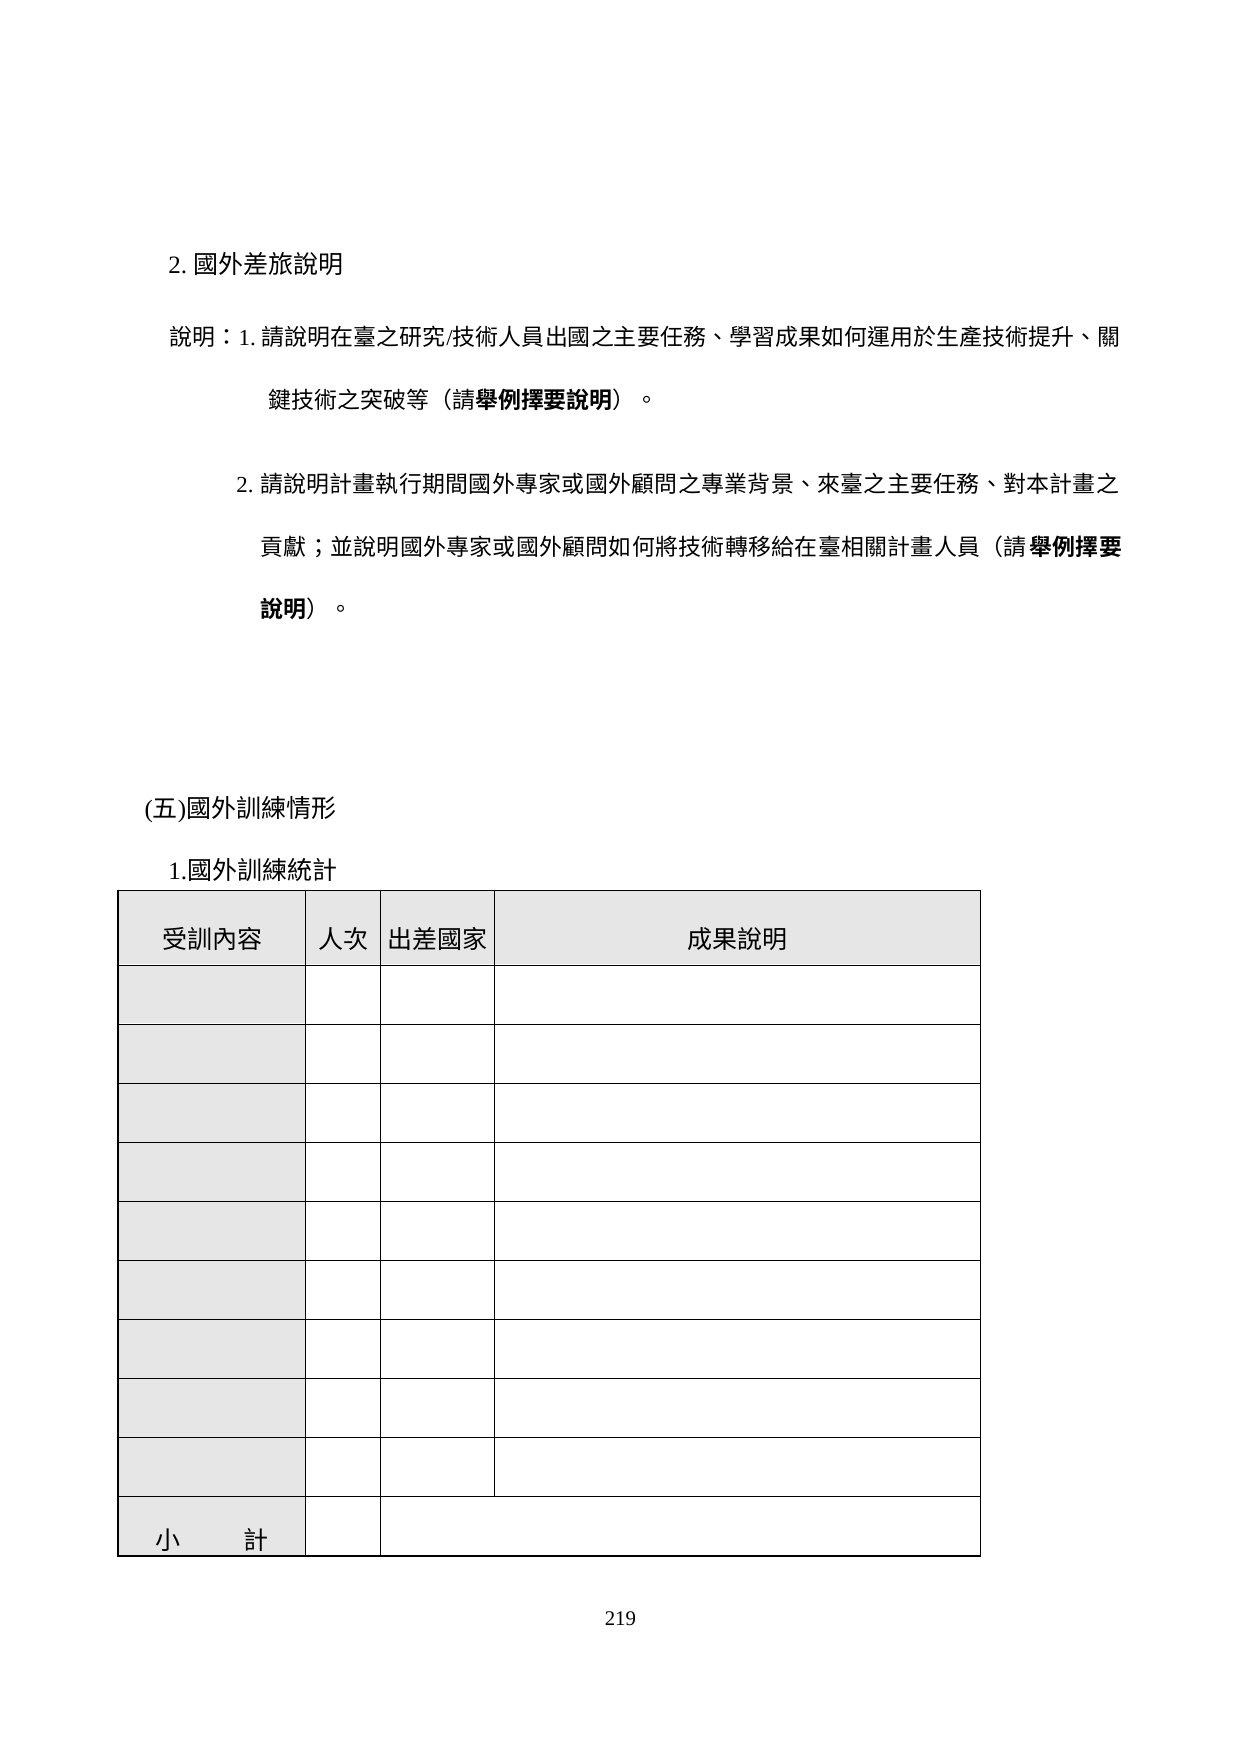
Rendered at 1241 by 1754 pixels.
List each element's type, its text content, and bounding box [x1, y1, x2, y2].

table_cell [495, 1379, 980, 1437]
table_cell [306, 1202, 380, 1260]
text 2. 國外差旅說明 [168, 221, 1122, 283]
table_cell [381, 1379, 494, 1437]
table_cell [119, 1320, 305, 1378]
table_cell [306, 1438, 380, 1496]
table_cell [119, 1025, 305, 1083]
table_header 成果說明 [495, 891, 980, 964]
table_cell [119, 1438, 305, 1496]
table_cell [306, 1025, 380, 1083]
text (五)國外訓練情形 [144, 764, 1122, 827]
table_cell [306, 966, 380, 1023]
text 2. 請說明計畫執行期間國外專家或國外顧問之專業背景、來臺之主要任務、對本計畫之貢獻；並說明國外專家或國外顧問如何將技術轉移給在臺相關計畫人員（請舉例擇要說明）。 [236, 441, 1122, 628]
table_cell [381, 1497, 980, 1555]
table_cell [495, 1261, 980, 1319]
table_cell [306, 1497, 380, 1555]
table_cell [495, 1202, 980, 1260]
table_header 受訓內容 [119, 891, 305, 964]
table_cell [306, 1143, 380, 1201]
table_header 人次 [306, 891, 380, 964]
table_cell [495, 1320, 980, 1378]
table_cell [381, 1261, 494, 1319]
table_cell [119, 1379, 305, 1437]
table_cell [495, 1438, 980, 1496]
table_cell [381, 1438, 494, 1496]
table_cell [381, 1202, 494, 1260]
table_cell [306, 1320, 380, 1378]
table_cell [495, 966, 980, 1023]
table_cell [495, 1143, 980, 1201]
table_cell [119, 1143, 305, 1201]
table_cell [495, 1084, 980, 1142]
table_cell [381, 1320, 494, 1378]
table_cell [381, 966, 494, 1023]
table_cell [306, 1261, 380, 1319]
table_cell [119, 1202, 305, 1260]
table_cell [306, 1084, 380, 1142]
table_cell [381, 1084, 494, 1142]
table_cell [381, 1143, 494, 1201]
text 1.國外訓練統計 [168, 827, 1122, 889]
table_cell [119, 1261, 305, 1319]
table_cell [495, 1025, 980, 1083]
table_cell 小 計 [119, 1497, 305, 1555]
table_cell [119, 966, 305, 1023]
table_cell [306, 1379, 380, 1437]
table_header 出差國家 [381, 891, 494, 964]
table_cell [381, 1025, 494, 1083]
table_cell [119, 1084, 305, 1142]
text 說明：1. 請說明在臺之研究/技術人員出國之主要任務、學習成果如何運用於生產技術提升、關鍵技術之突破等（請舉例擇要說明）。 [169, 294, 1122, 419]
